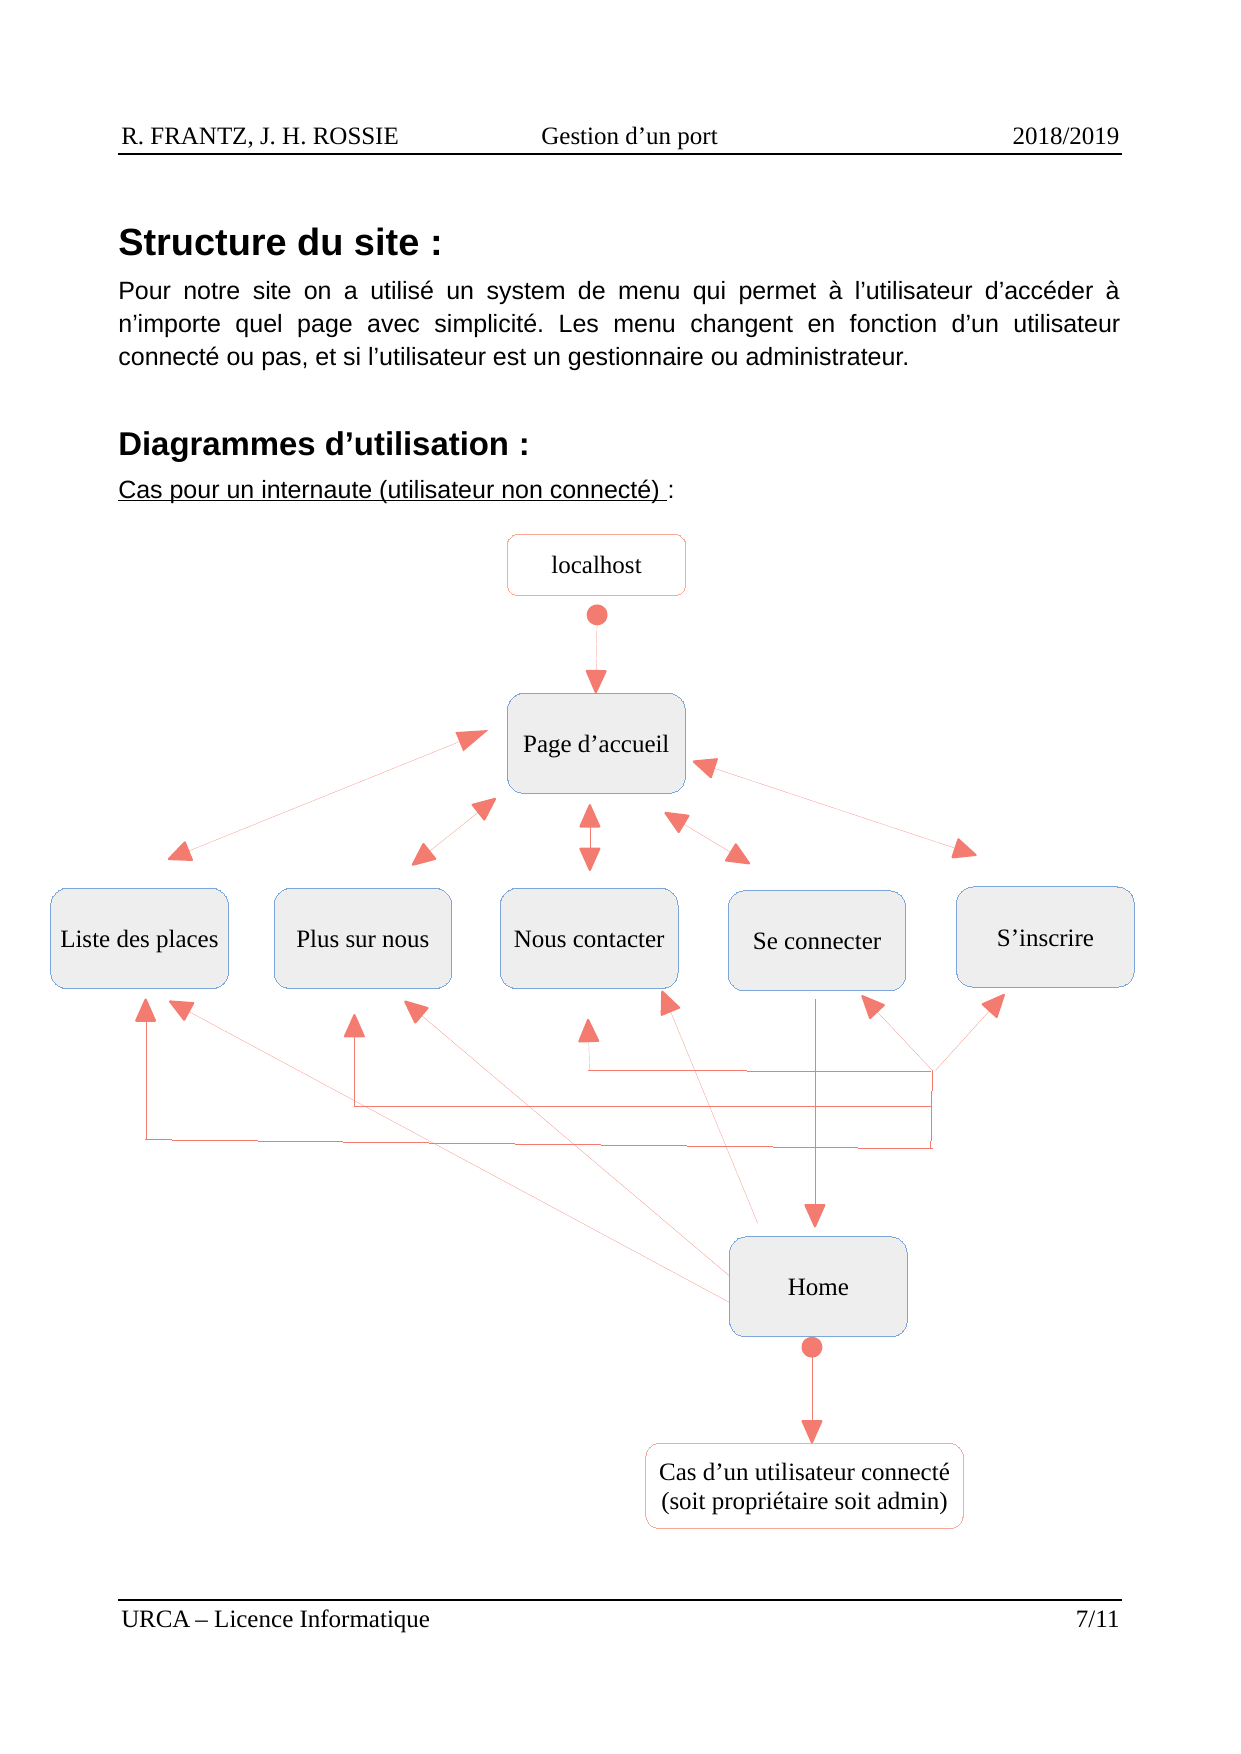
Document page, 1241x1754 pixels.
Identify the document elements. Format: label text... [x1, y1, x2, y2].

subtitle Diagrammes d’utilisation : [118, 425, 1122, 463]
subtitle Structure du site : [118, 220, 1122, 263]
text Pour notre site on a utilisé un system de menu qui permet à l’utilisateur d’accéder à n’importe quel page avec simplicité. Les menu changent en fonction d’un utilisateur connecté ou pas, et si l’utilisateur est un gestionnaire ou administrateur. [118, 276, 1122, 371]
text Cas pour un internaute (utilisateur non connecté) : [118, 475, 1122, 504]
